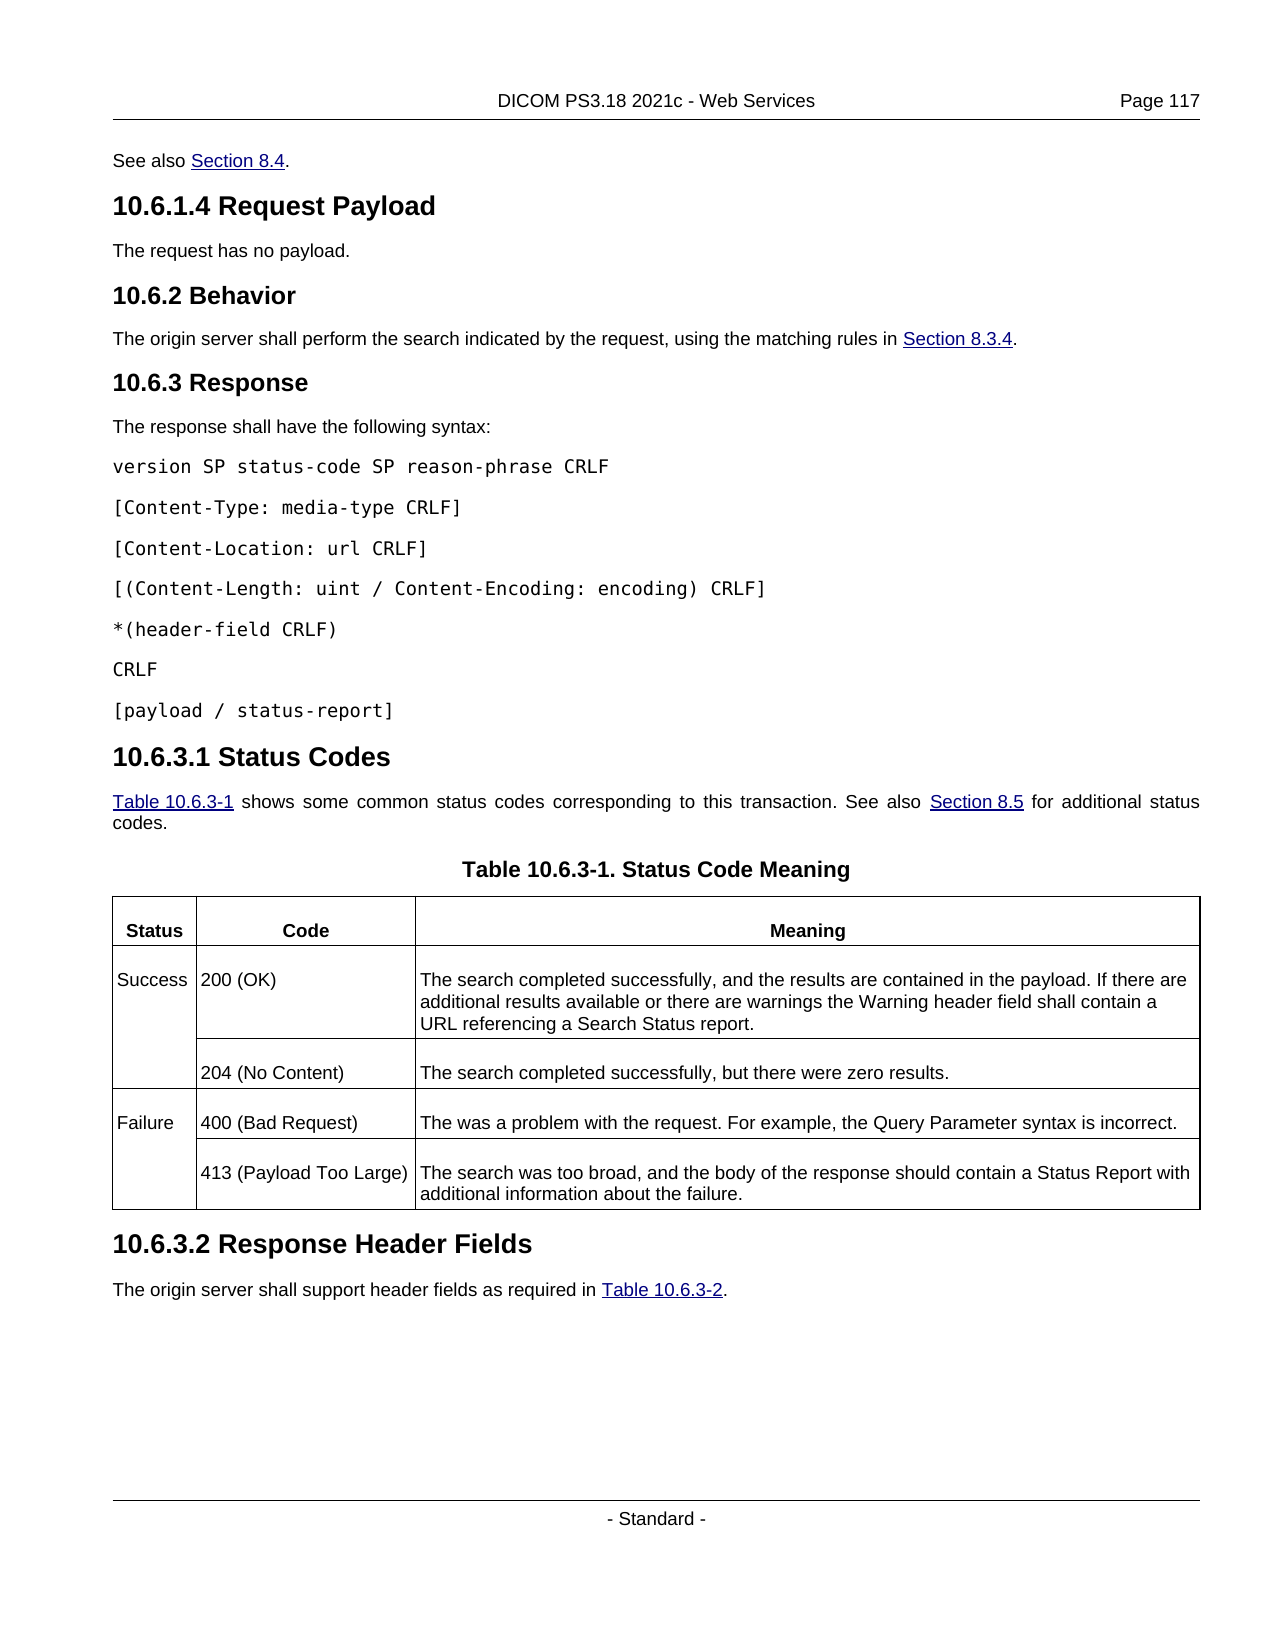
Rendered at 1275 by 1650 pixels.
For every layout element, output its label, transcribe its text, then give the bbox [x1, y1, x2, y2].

text 10.6.2 Behavior [112, 281, 1200, 309]
text [(Content-Length: uint / Content-Encoding: encoding) CRLF] [112, 578, 1200, 600]
text [Content-Type: media-type CRLF] [112, 497, 1200, 519]
table_cell 413 (Payload Too Large) [197, 1139, 415, 1209]
text The response shall have the following syntax: [112, 416, 1200, 437]
text *(header-field CRLF) [112, 619, 1200, 641]
text Table 10.6.3-1 shows some common status codes corresponding to this transaction. See also Section 8.5 for additional status codes. [112, 791, 1200, 834]
text [payload / status-report] [112, 700, 1200, 722]
text The origin server shall support header fields as required in Table 10.6.3-2. [112, 1278, 1200, 1300]
table_header Meaning [416, 897, 1199, 945]
text The request has no payload. [112, 240, 1200, 262]
text 10.6.3.2 Response Header Fields [112, 1228, 1200, 1260]
table_header Status [113, 897, 196, 945]
text See also Section 8.4. [112, 150, 1200, 172]
text 10.6.3.1 Status Codes [112, 741, 1200, 772]
table_cell Success [113, 946, 196, 1088]
table_cell 204 (No Content) [197, 1039, 415, 1088]
table_cell Failure [113, 1089, 196, 1209]
text 10.6.3 Response [112, 368, 1200, 397]
table_cell The search completed successfully, but there were zero results. [416, 1039, 1199, 1088]
table_cell The was a problem with the request. For example, the Query Parameter syntax is incorrect. [416, 1089, 1199, 1137]
table_cell 200 (OK) [197, 946, 415, 1038]
table_header Code [197, 897, 415, 945]
text Table 10.6.3-1. Status Code Meaning [112, 856, 1200, 882]
text version SP status-code SP reason-phrase CRLF [112, 456, 1200, 478]
text The origin server shall perform the search indicated by the request, using the matching rules in Section 8.3.4. [112, 328, 1200, 350]
table_cell The search was too broad, and the body of the response should contain a Status Report with additional information about the failure. [416, 1139, 1199, 1209]
table_cell 400 (Bad Request) [197, 1089, 415, 1137]
text CRLF [112, 659, 1200, 681]
table_cell The search completed successfully, and the results are contained in the payload. If there are additional results available or there are warnings the Warning header field shall contain a URL referencing a Search Status report. [416, 946, 1199, 1038]
text [Content-Location: url CRLF] [112, 537, 1200, 559]
text 10.6.1.4 Request Payload [112, 190, 1200, 222]
